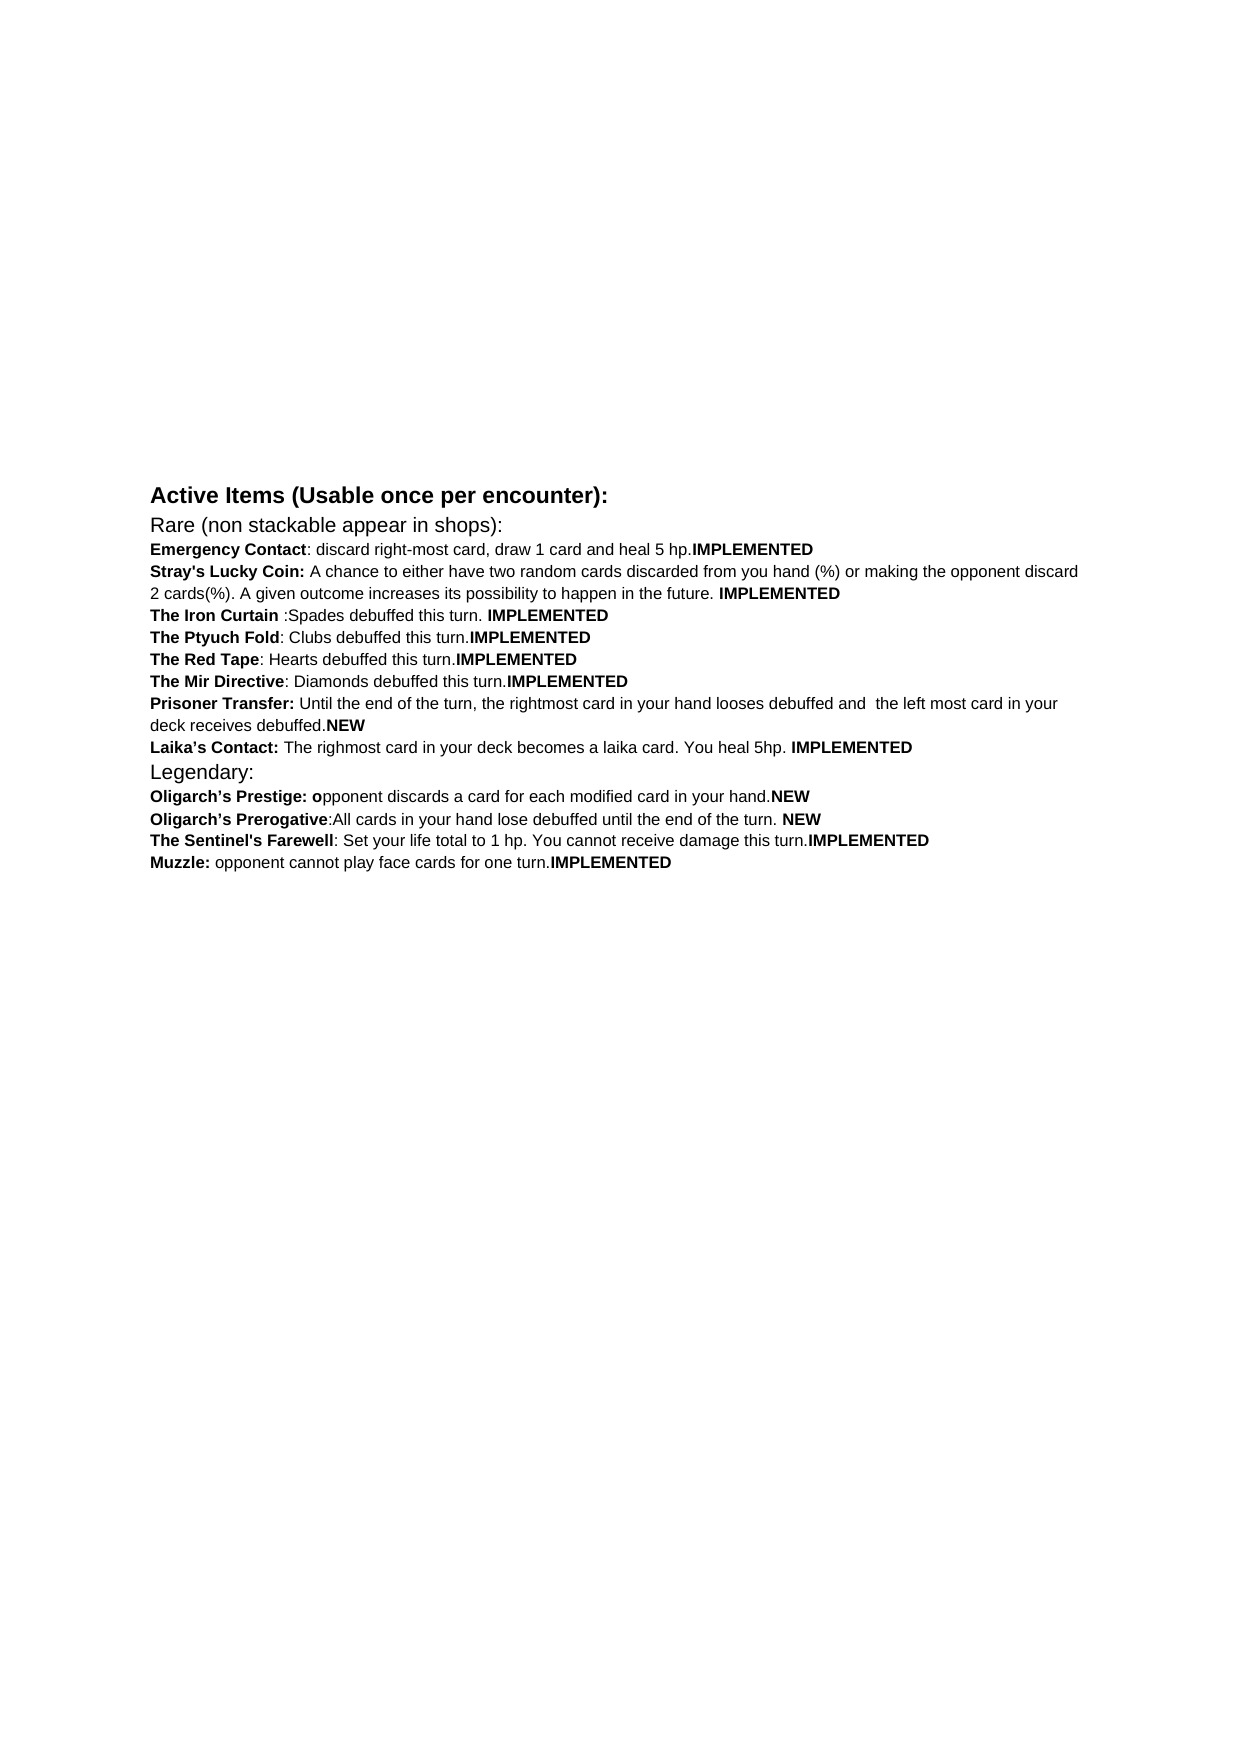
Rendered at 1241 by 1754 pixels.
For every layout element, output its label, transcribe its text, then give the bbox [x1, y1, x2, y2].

text Muzzle: opponent cannot play face cards for one turn.IMPLEMENTED [150, 853, 1090, 872]
text The Mir Directive: Diamonds debuffed this turn.IMPLEMENTED [150, 672, 1090, 691]
text Legendary: [150, 760, 1090, 784]
text Laika’s Contact: The righmost card in your deck becomes a laika card. You heal 5hp. IMPLEMENTED [150, 738, 1090, 757]
text The Iron Curtain :Spades debuffed this turn. IMPLEMENTED [150, 606, 1090, 625]
text Active Items (Usable once per encounter): [150, 482, 1090, 509]
text Oligarch’s Prestige: opponent discards a card for each modified card in your hand.NEW [150, 787, 1090, 806]
text Prisoner Transfer: Until the end of the turn, the rightmost card in your hand looses debuffed and the left most card in your deck receives debuffed.NEW [150, 694, 1090, 735]
text Rare (non stackable appear in shops): [150, 512, 1090, 536]
text The Ptyuch Fold: Clubs debuffed this turn.IMPLEMENTED [150, 628, 1090, 647]
text Oligarch’s Prerogative:All cards in your hand lose debuffed until the end of the turn. NEW [150, 809, 1090, 828]
text Stray's Lucky Coin: A chance to either have two random cards discarded from you hand (%) or making the opponent discard 2 cards(%). A given outcome increases its possibility to happen in the future. IMPLEMENTED [150, 562, 1090, 603]
text The Red Tape: Hearts debuffed this turn.IMPLEMENTED [150, 650, 1090, 669]
text Emergency Contact: discard right-most card, draw 1 card and heal 5 hp.IMPLEMENTED [150, 540, 1090, 559]
text The Sentinel's Farewell: Set your life total to 1 hp. You cannot receive damage this turn.IMPLEMENTED [150, 831, 1090, 850]
